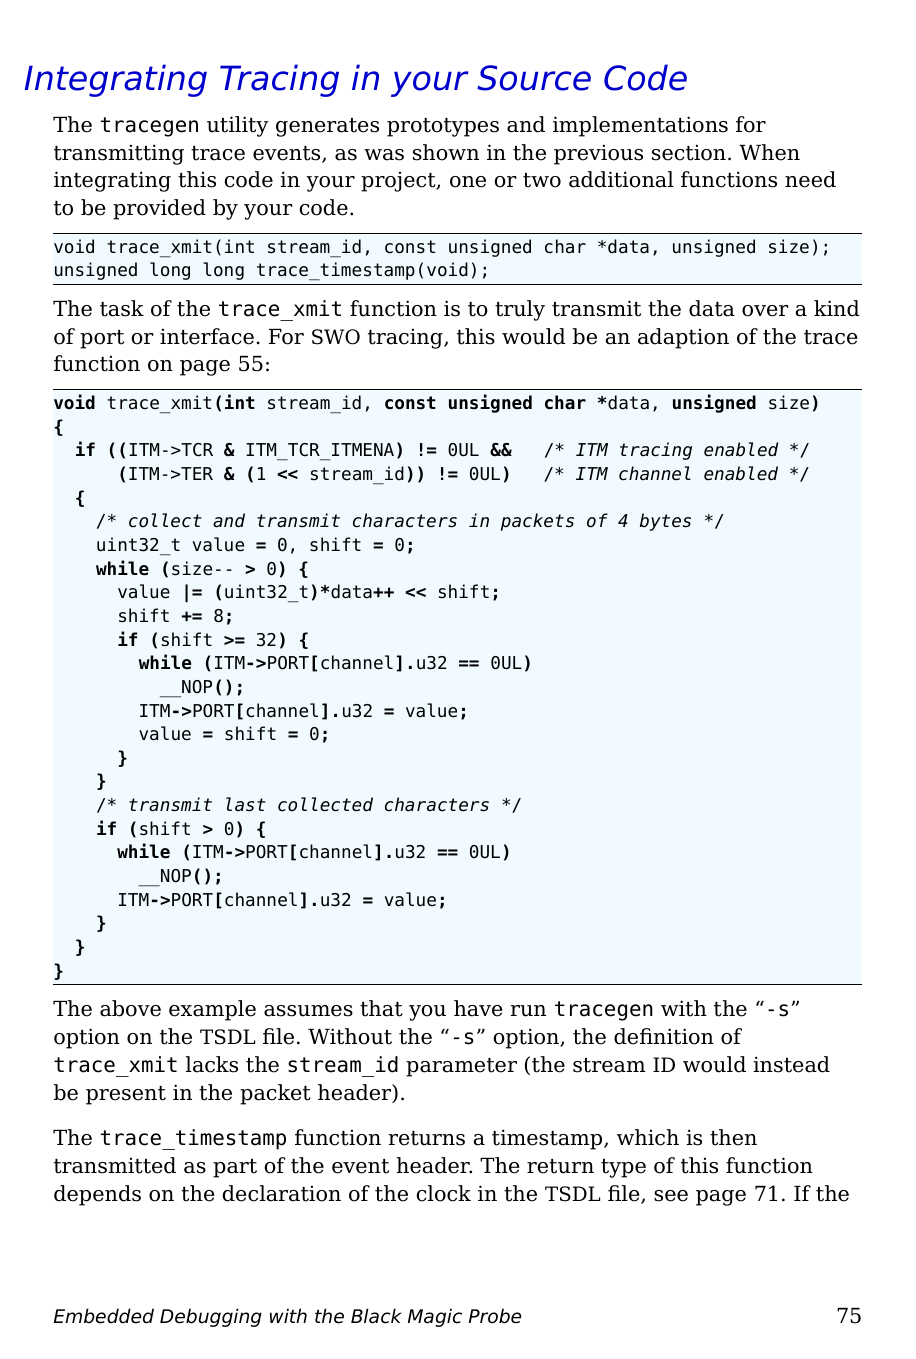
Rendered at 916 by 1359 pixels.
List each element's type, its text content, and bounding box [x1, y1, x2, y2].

text value |= (uint32_t)*data++ << shift; [53, 578, 862, 602]
text /* transmit last collected characters */ [53, 791, 862, 815]
text if ((ITM->TCR & ITM_TCR_ITMENA) != 0UL && /* ITM tracing enabled */ [53, 436, 862, 460]
text } [53, 744, 862, 767]
text uint32_t value = 0, shift = 0; [53, 531, 862, 555]
text unsigned long long trace_timestamp(void); [53, 256, 862, 284]
text } [53, 957, 862, 984]
text /* collect and transmit characters in packets of 4 bytes */ [53, 507, 862, 531]
subtitle Integrating Tracing in your Source Code [24, 59, 862, 98]
text shift += 8; [53, 602, 862, 626]
text The trace_timestamp function returns a timestamp, which is then transmitted as part of the event header. The return type of this function depends on the declaration of the clock in the TSDL file, see page 71. If the [53, 1126, 862, 1206]
text { [53, 484, 862, 507]
text } [53, 909, 862, 933]
text if (shift > 0) { [53, 815, 862, 838]
text The above example assumes that you have run tracegen with the “-s” option on the TSDL file. Without the “-s” option, the definition of trace_xmit lacks the stream_id parameter (the stream ID would instead be present in the packet header). [53, 997, 862, 1105]
text } [53, 767, 862, 791]
text while (ITM->PORT[channel].u32 == 0UL) [53, 649, 862, 673]
text ITM->PORT[channel].u32 = value; [53, 697, 862, 720]
text while (size-- > 0) { [53, 555, 862, 578]
text } [53, 933, 862, 957]
text void trace_xmit(int stream_id, const unsigned char *data, unsigned size) [53, 390, 862, 413]
text value = shift = 0; [53, 720, 862, 744]
text ITM->PORT[channel].u32 = value; [53, 886, 862, 909]
text { [53, 413, 862, 436]
text __NOP(); [53, 862, 862, 886]
text while (ITM->PORT[channel].u32 == 0UL) [53, 838, 862, 862]
text The task of the trace_xmit function is to truly transmit the data over a kind of port or interface. For SWO tracing, this would be an adaption of the trace function on page 55: [53, 297, 862, 377]
text __NOP(); [53, 673, 862, 697]
text if (shift >= 32) { [53, 626, 862, 649]
text void trace_xmit(int stream_id, const unsigned char *data, unsigned size); [53, 234, 862, 256]
text The tracegen utility generates prototypes and implementations for transmitting trace events, as was shown in the previous section. When integrating this code in your project, one or two additional functions need to be provided by your code. [53, 113, 862, 220]
text (ITM->TER & (1 << stream_id)) != 0UL) /* ITM channel enabled */ [53, 460, 862, 484]
